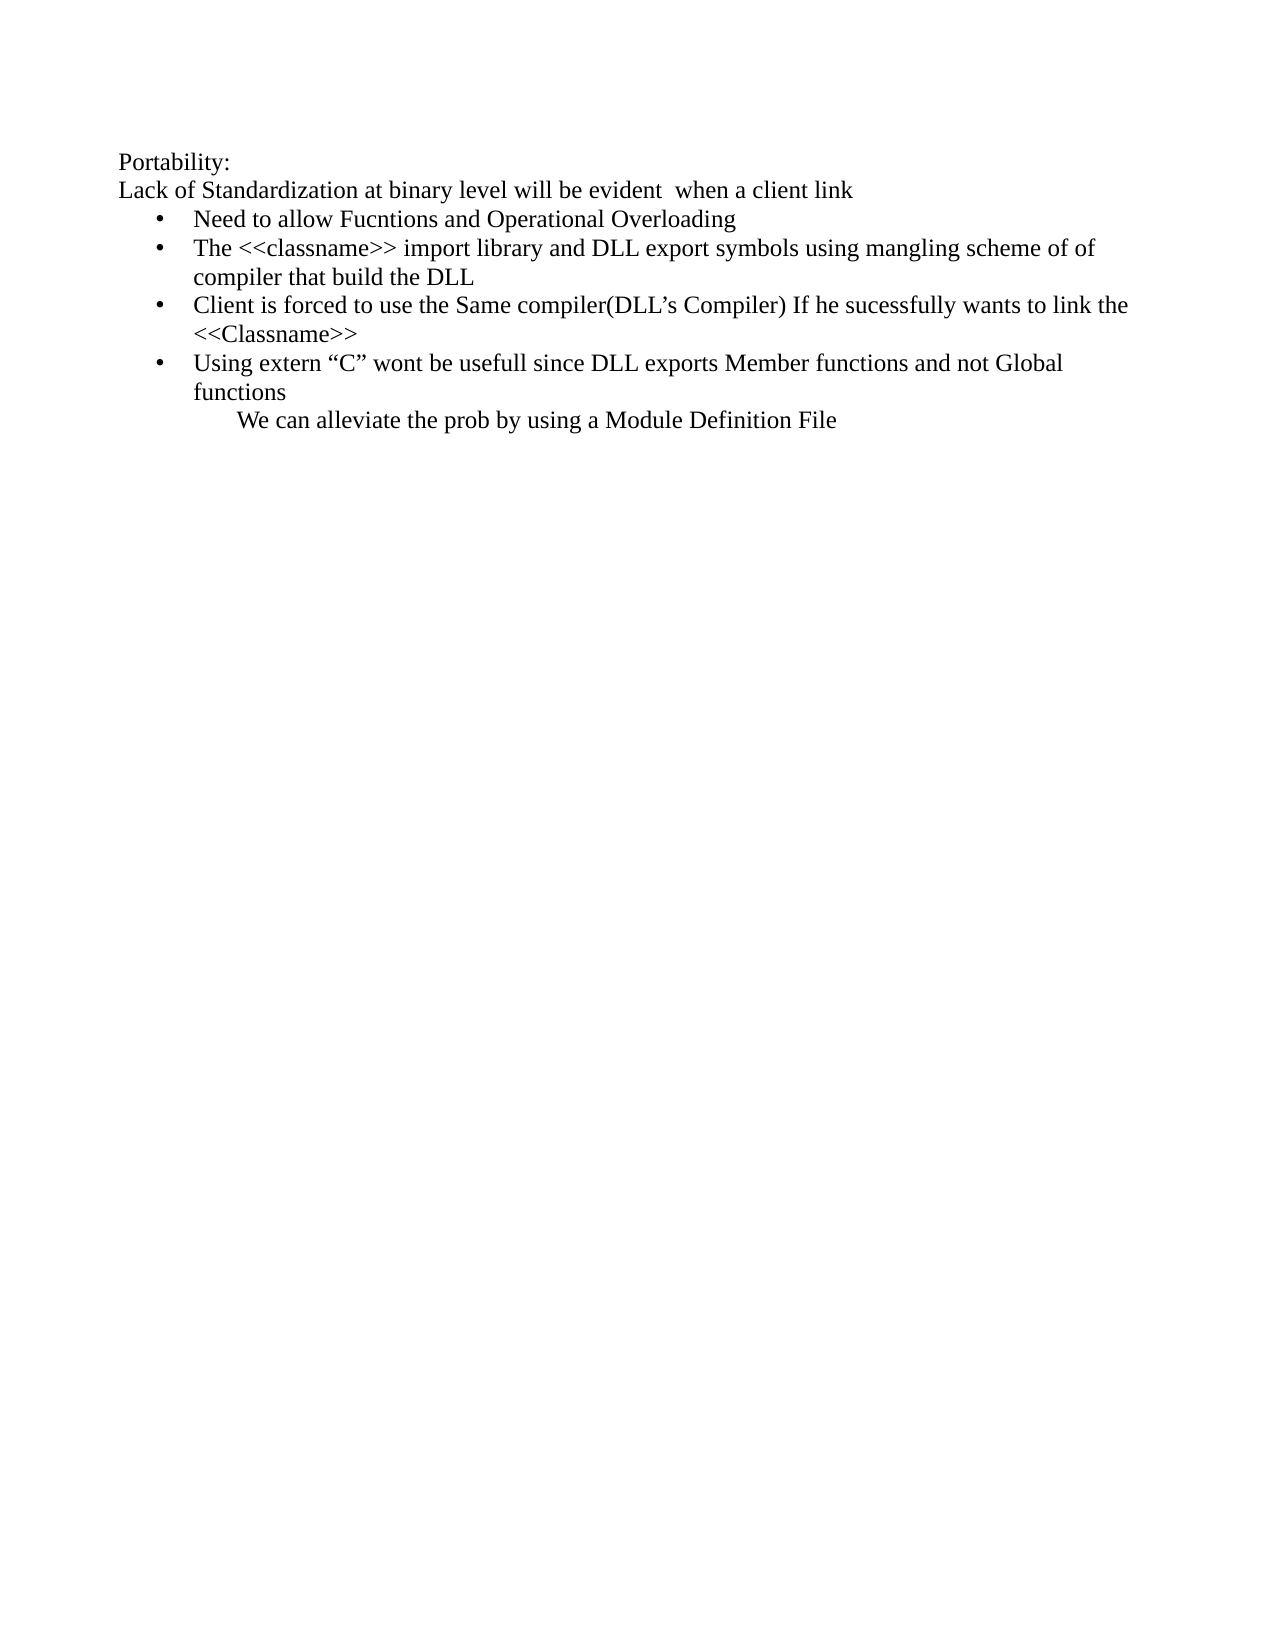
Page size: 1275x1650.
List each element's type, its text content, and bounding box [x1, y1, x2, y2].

list We can alleviate the prob by using a Module Definition File [193, 406, 1157, 434]
text Portability: [118, 147, 1157, 176]
list Using extern “C” wont be usefull since DLL exports Member functions and not Global functions [156, 348, 1157, 406]
list Need to allow Fucntions and Operational Overloading [156, 204, 1157, 233]
list The <<classname>> import library and DLL export symbols using mangling scheme of of compiler that build the DLL [156, 233, 1157, 291]
text Lack of Standardization at binary level will be evident when a client link [118, 176, 1157, 204]
list Client is forced to use the Same compiler(DLL’s Compiler) If he sucessfully wants to link the <<Classname>> [156, 291, 1157, 348]
